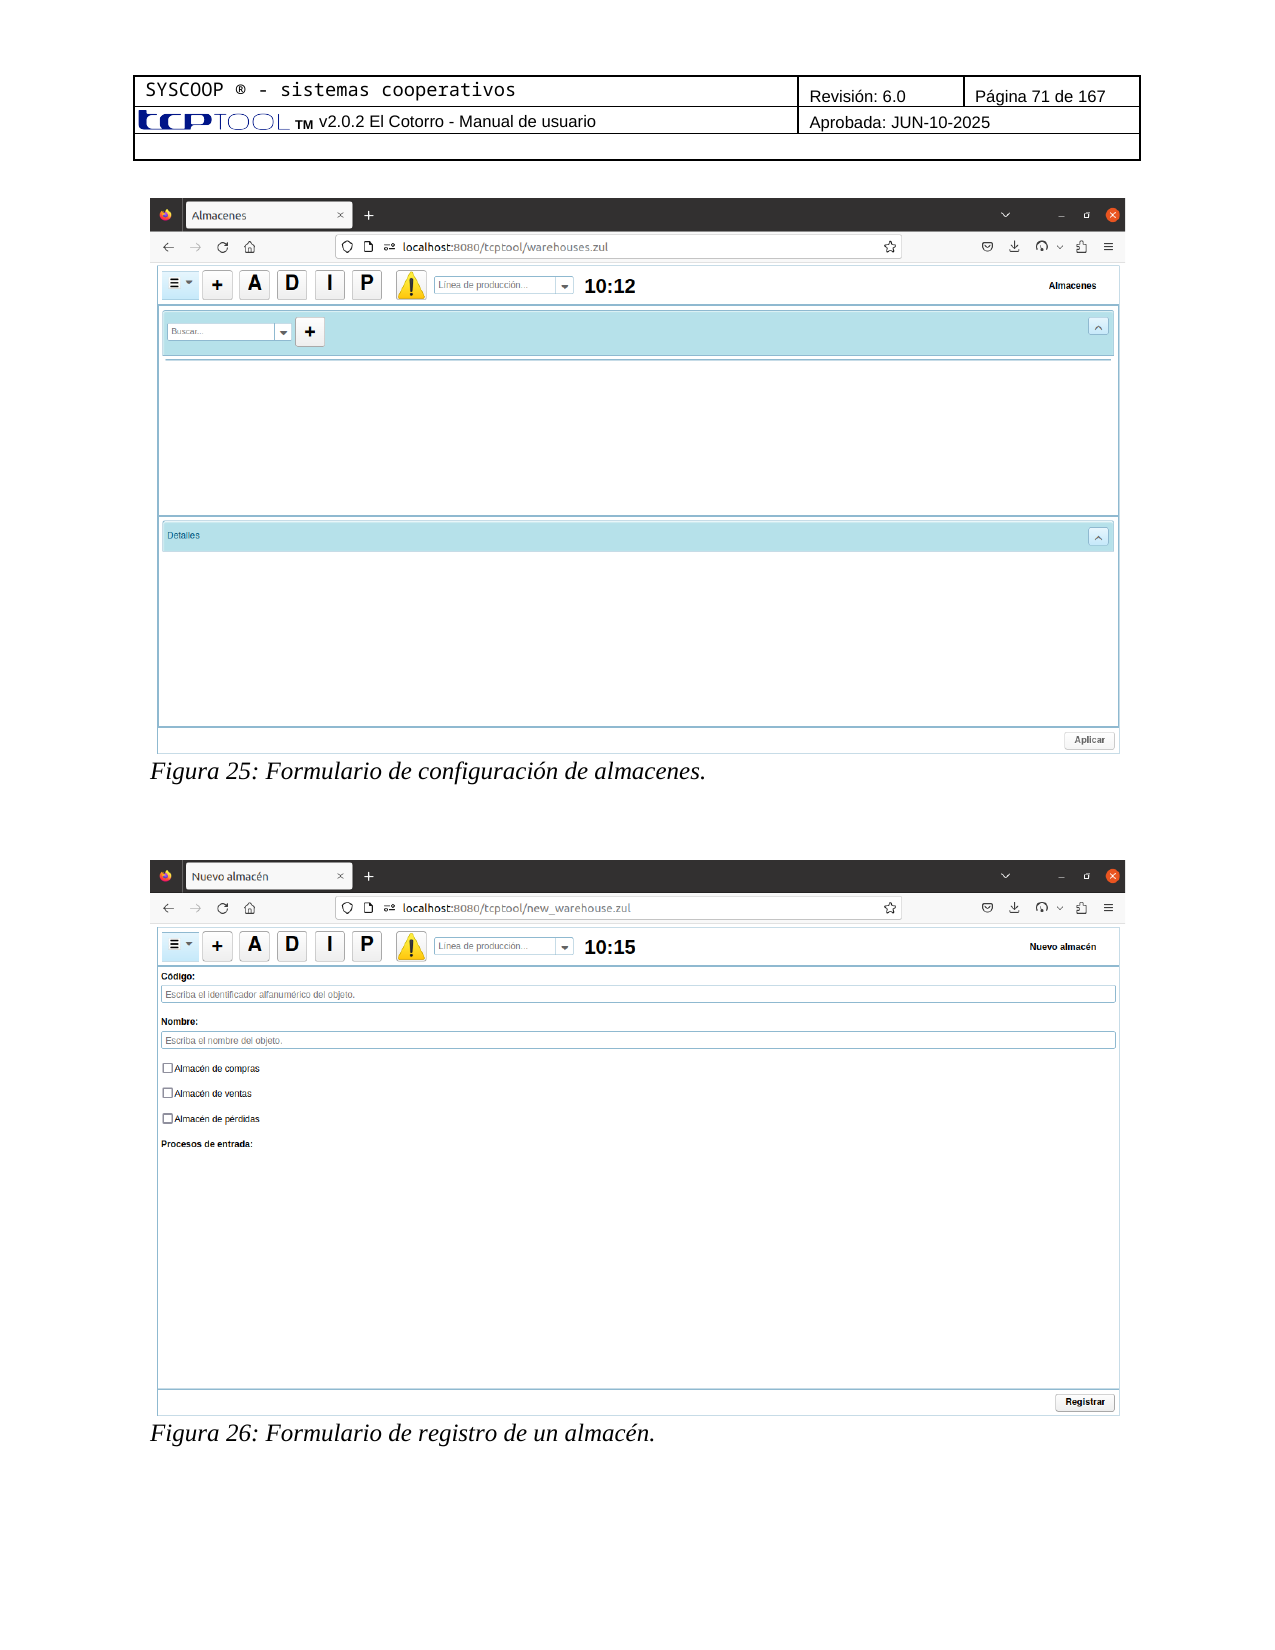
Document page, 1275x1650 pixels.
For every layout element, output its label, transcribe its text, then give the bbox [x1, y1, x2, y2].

text Figura 25: Formulario de configuración de almacenes. [150, 757, 1125, 785]
picture [150, 860, 1125, 1419]
picture [138, 110, 290, 130]
picture [150, 198, 1125, 757]
text Figura 26: Formulario de registro de un almacén. [150, 1419, 1125, 1447]
